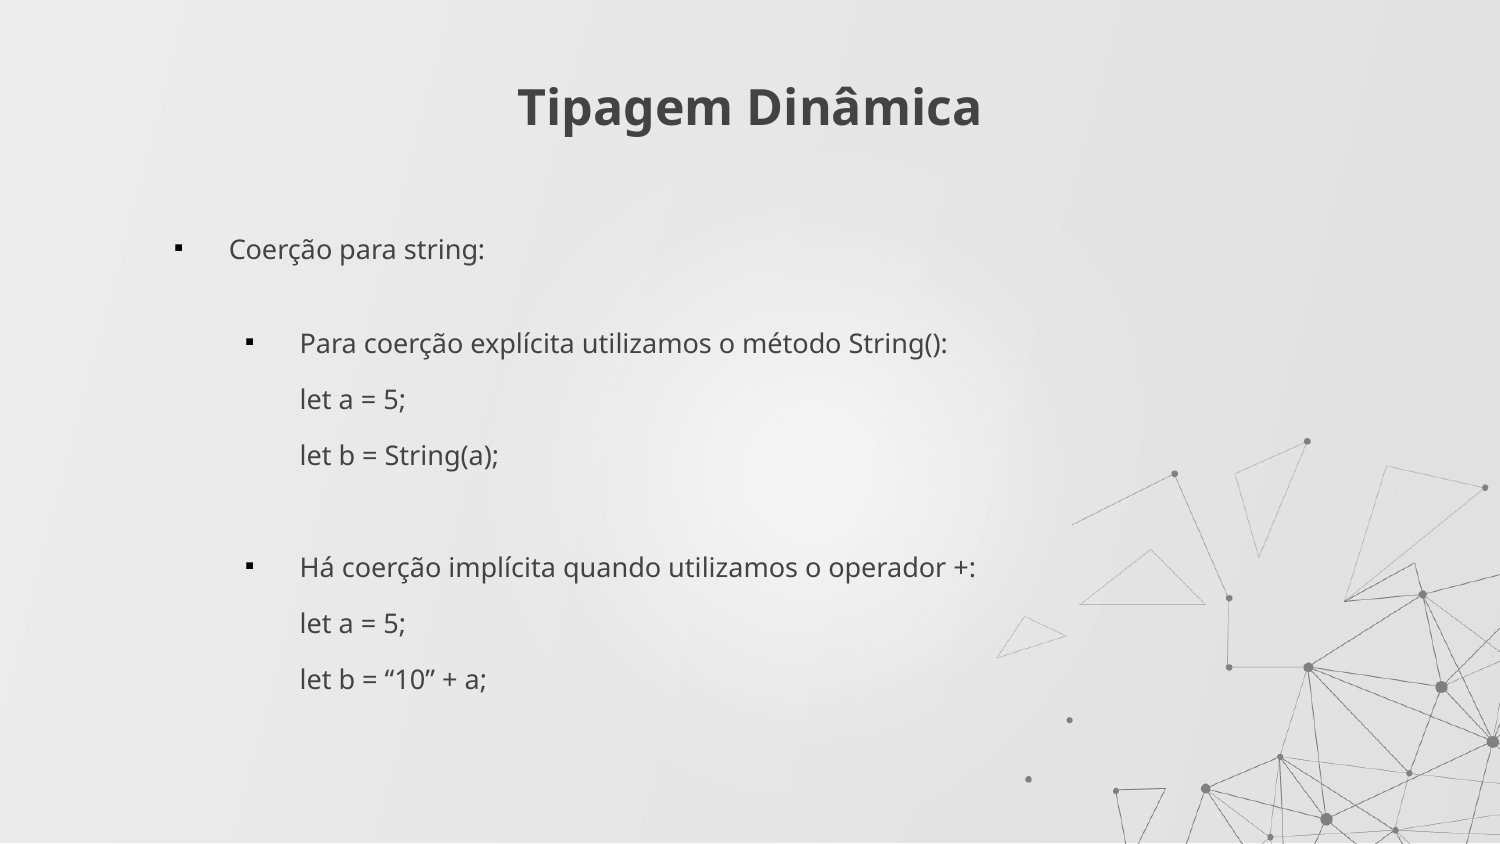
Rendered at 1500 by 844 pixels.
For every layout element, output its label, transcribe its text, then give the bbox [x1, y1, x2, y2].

title Tipagem Dinâmica [60, 60, 1441, 216]
list Coerção para string: Para coerção explícita utilizamos o método String(): let a = 5; let b = String(a); Há coerção implícita quando utilizamos o operador +: let a = 5; let b = “10” + a; [142, 216, 1278, 455]
picture [0, 0, 1500, 844]
